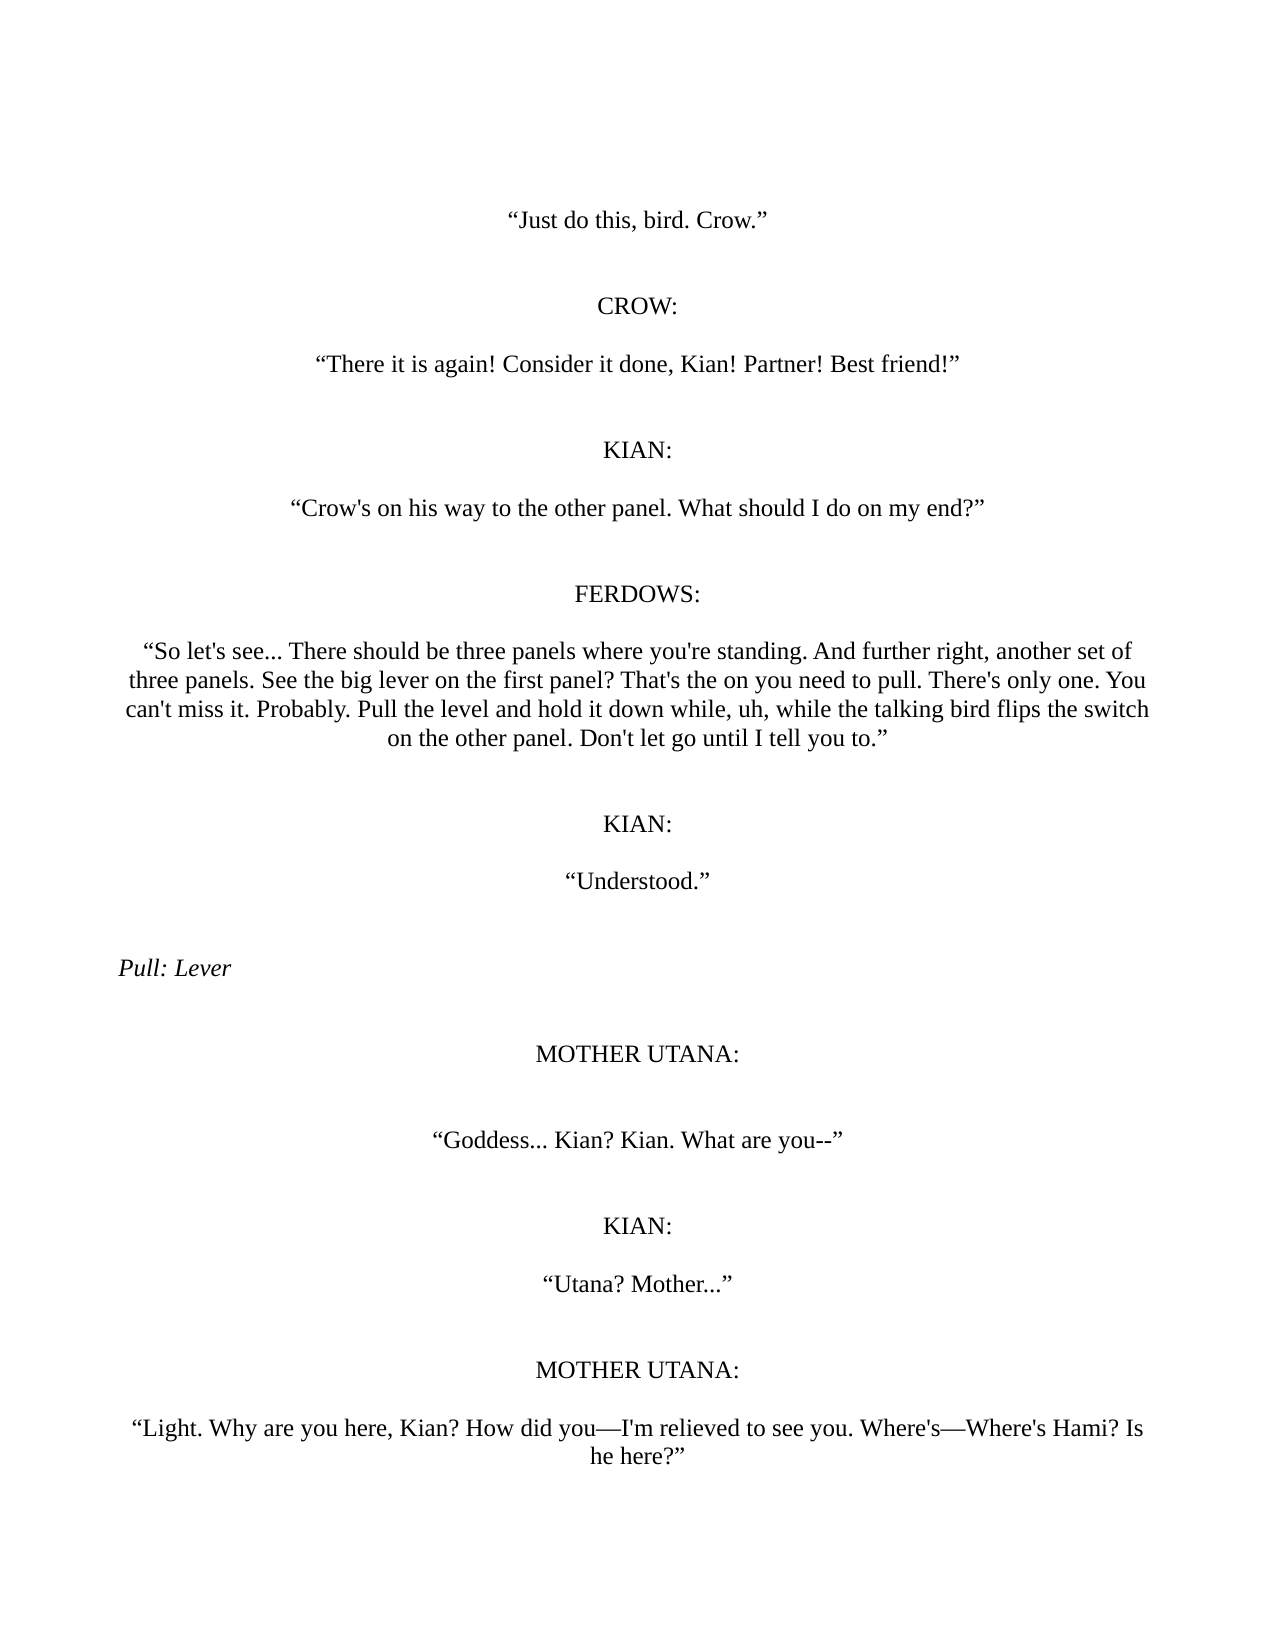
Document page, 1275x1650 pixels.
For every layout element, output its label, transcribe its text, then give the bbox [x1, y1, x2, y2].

text “There it is again! Consider it done, Kian! Partner! Best friend!” [118, 349, 1157, 378]
text MOTHER UTANA: [118, 1039, 1157, 1068]
text CROW: [118, 291, 1157, 320]
text “So let's see... There should be three panels where you're standing. And further right, another set of three panels. See the big lever on the first panel? That's the on you need to pull. There's only one. You can't miss it. Probably. Pull the level and hold it down while, uh, while the talking bird flips the switch on the other panel. Don't let go until I tell you to.” [118, 636, 1157, 751]
text “Crow's on his way to the other panel. What should I do on my end?” [118, 493, 1157, 521]
text KIAN: [118, 1211, 1157, 1240]
text “Light. Why are you here, Kian? How did you—I'm relieved to see you. Where's—Where's Hami? Is he here?” [118, 1413, 1157, 1470]
text FERDOWS: [118, 579, 1157, 608]
text “Just do this, bird. Crow.” [118, 205, 1157, 234]
text KIAN: [118, 809, 1157, 838]
text KIAN: [118, 435, 1157, 464]
text “Goddess... Kian? Kian. What are you--” [118, 1125, 1157, 1154]
text “Utana? Mother...” [118, 1269, 1157, 1298]
text Pull: Lever [118, 953, 1157, 981]
text MOTHER UTANA: [118, 1355, 1157, 1384]
text “Understood.” [118, 866, 1157, 895]
